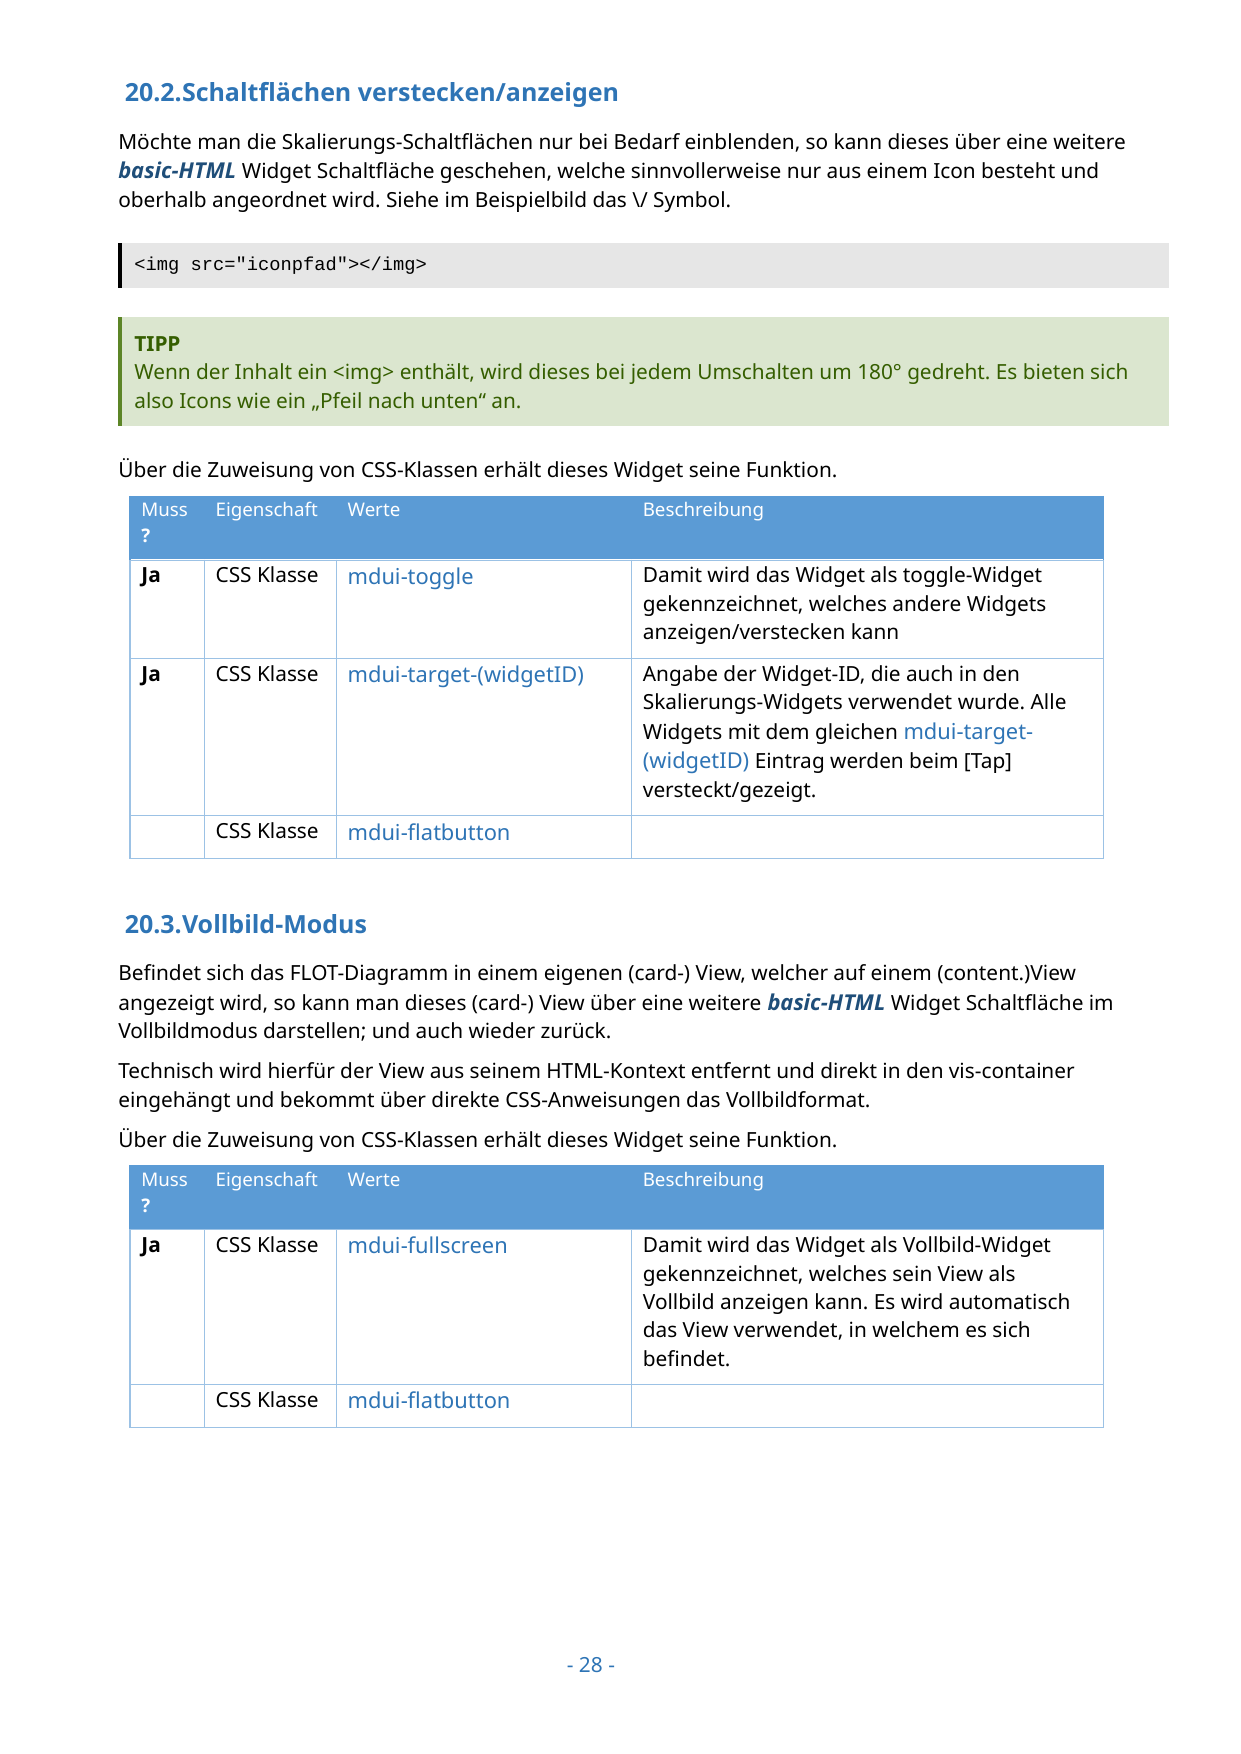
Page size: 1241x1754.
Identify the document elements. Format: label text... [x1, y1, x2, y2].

table_header Muss? [131, 497, 204, 559]
table_cell Damit wird das Widget als toggle-Widget gekennzeichnet, welches andere Widgets anzeigen/verstecken kann [632, 561, 1103, 658]
table_cell Damit wird das Widget als Vollbild-Widget gekennzeichnet, welches sein View als Vollbild anzeigen kann. Es wird automatisch das View verwendet, in welchem es sich befindet. [632, 1230, 1103, 1384]
text Über die Zuweisung von CSS-Klassen erhält dieses Widget seine Funktion. [118, 1125, 1169, 1154]
text Über die Zuweisung von CSS-Klassen erhält dieses Widget seine Funktion. [118, 456, 1169, 484]
table_cell CSS Klasse [205, 659, 336, 815]
text Befindet sich das FLOT-Diagramm in einem eigenen (card-) View, welcher auf einem (content.)View angezeigt wird, so kann man dieses (card-) View über eine weitere basic-HTML Widget Schaltfläche im Vollbildmodus darstellen; und auch wieder zurück. [118, 958, 1169, 1045]
table_cell [632, 1385, 1103, 1427]
table_cell CSS Klasse [205, 561, 336, 658]
table_cell mdui-flatbutton [337, 1385, 631, 1427]
table_cell Angabe der Widget-ID, die auch in den Skalierungs-Widgets verwendet wurde. Alle Widgets mit dem gleichen mdui-target-(widgetID) Eintrag werden beim [Tap] versteckt/gezeigt. [632, 659, 1103, 815]
table_header Werte [336, 497, 631, 559]
table_header Werte [336, 1166, 631, 1229]
table_cell Ja [131, 561, 204, 658]
subtitle Vollbild-Modus [118, 906, 1169, 940]
text Möchte man die Skalierungs-Schaltflächen nur bei Bedarf einblenden, so kann dieses über eine weitere basic-HTML Widget Schaltfläche geschehen, welche sinnvollerweise nur aus einem Icon besteht und oberhalb angeordnet wird. Siehe im Beispielbild das \/ Symbol. [118, 127, 1169, 213]
table_header Beschreibung [631, 1166, 1103, 1229]
table_cell mdui-fullscreen [337, 1230, 631, 1384]
text <img src="iconpfad"></img> [122, 243, 1169, 288]
table_header Eigenschaft [204, 1166, 336, 1229]
text Technisch wird hierfür der View aus seinem HTML-Kontext entfernt und direkt in den vis-container eingehängt und bekommt über direkte CSS-Anweisungen das Vollbildformat. [118, 1057, 1169, 1113]
table_cell [632, 816, 1103, 858]
table_cell CSS Klasse [205, 816, 336, 858]
table_cell CSS Klasse [205, 1385, 336, 1427]
table_cell Ja [131, 659, 204, 815]
table_cell [131, 1385, 204, 1427]
table_cell mdui-flatbutton [337, 816, 631, 858]
table_header Beschreibung [631, 497, 1103, 559]
table_header Muss? [131, 1166, 204, 1229]
table_header Eigenschaft [204, 497, 336, 559]
table_cell CSS Klasse [205, 1230, 336, 1384]
subtitle Schaltflächen verstecken/anzeigen [118, 75, 1169, 109]
table_cell Ja [131, 1230, 204, 1384]
table_cell [131, 816, 204, 858]
table_cell mdui-toggle [337, 561, 631, 658]
text TIPP Wenn der Inhalt ein <img> enthält, wird dieses bei jedem Umschalten um 180° gedreht. Es bieten sich also Icons wie ein „Pfeil nach unten“ an. [122, 317, 1169, 426]
table_cell mdui-target-(widgetID) [337, 659, 631, 815]
